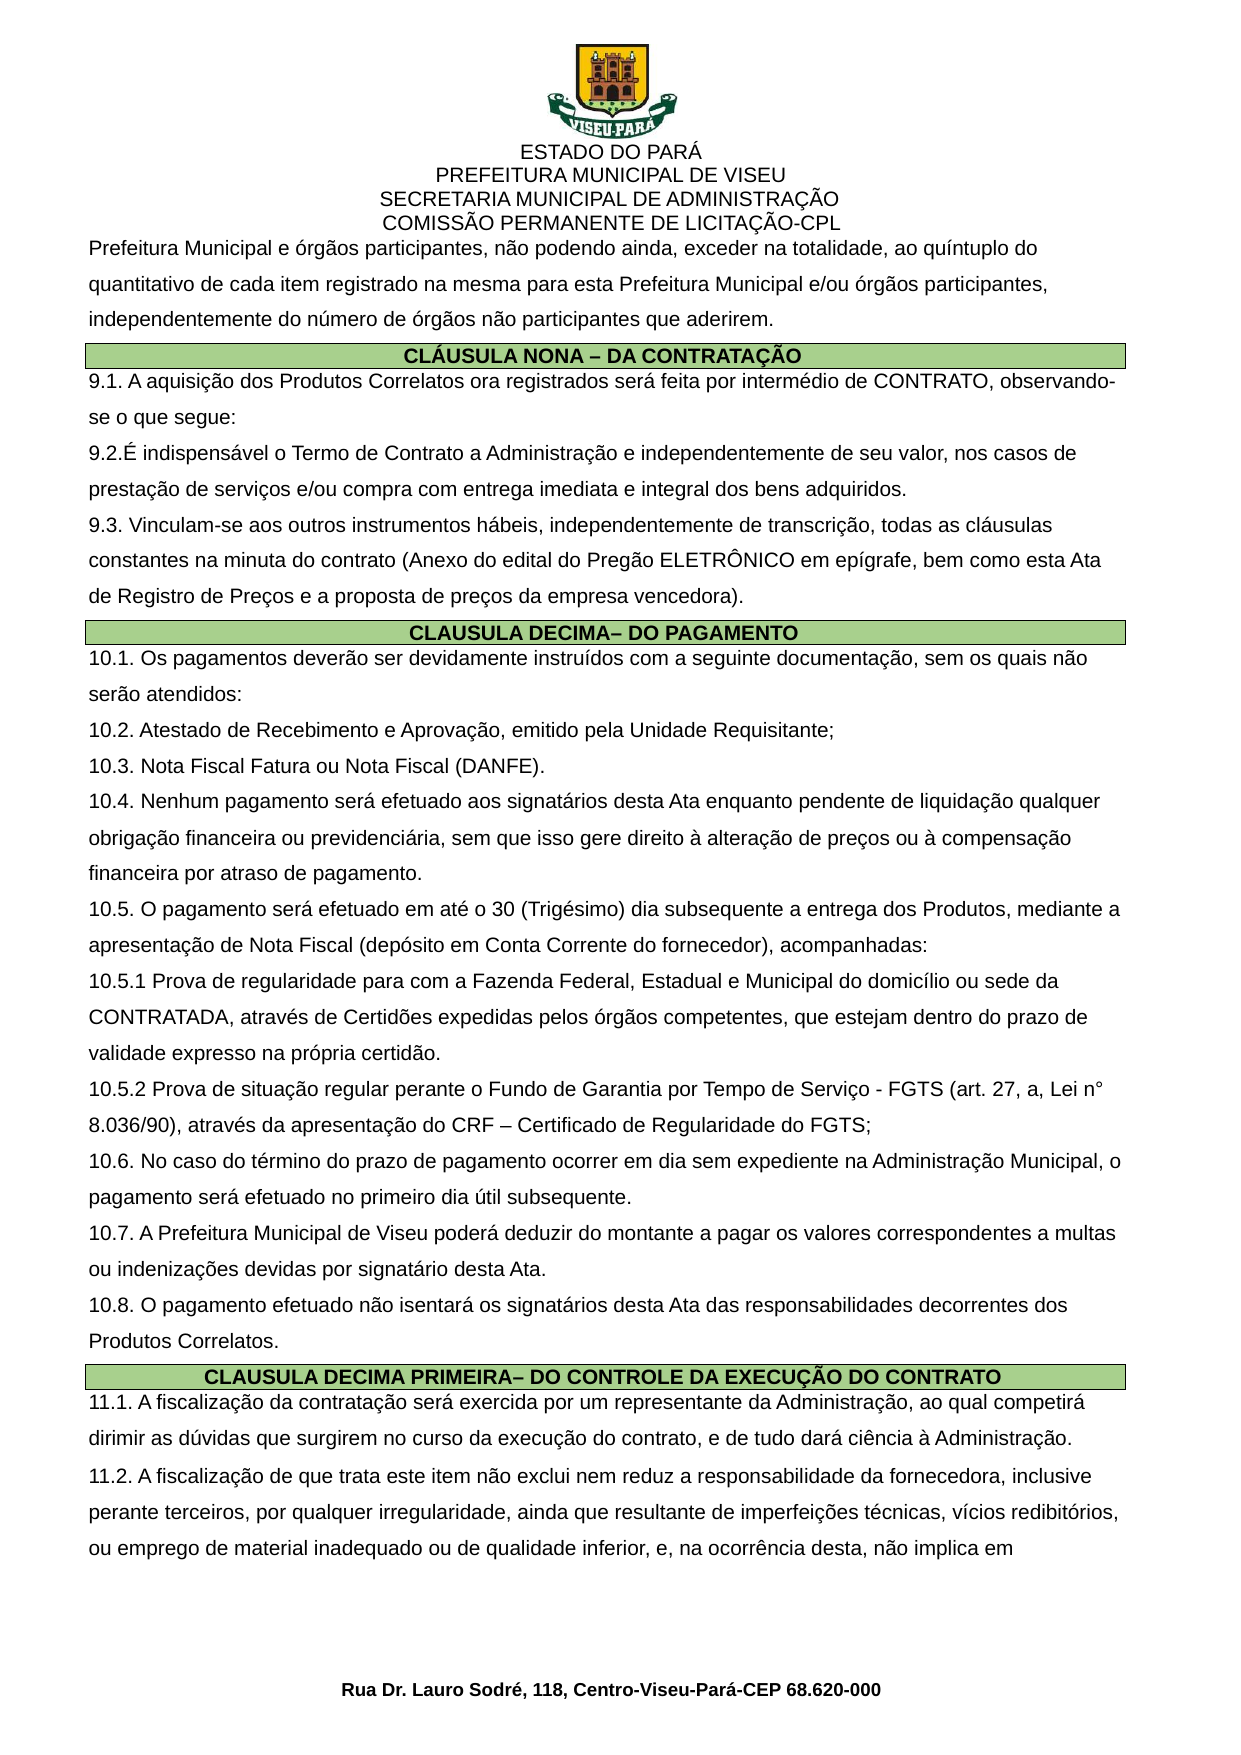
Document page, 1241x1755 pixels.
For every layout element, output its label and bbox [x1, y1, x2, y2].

picture [547, 44, 678, 139]
